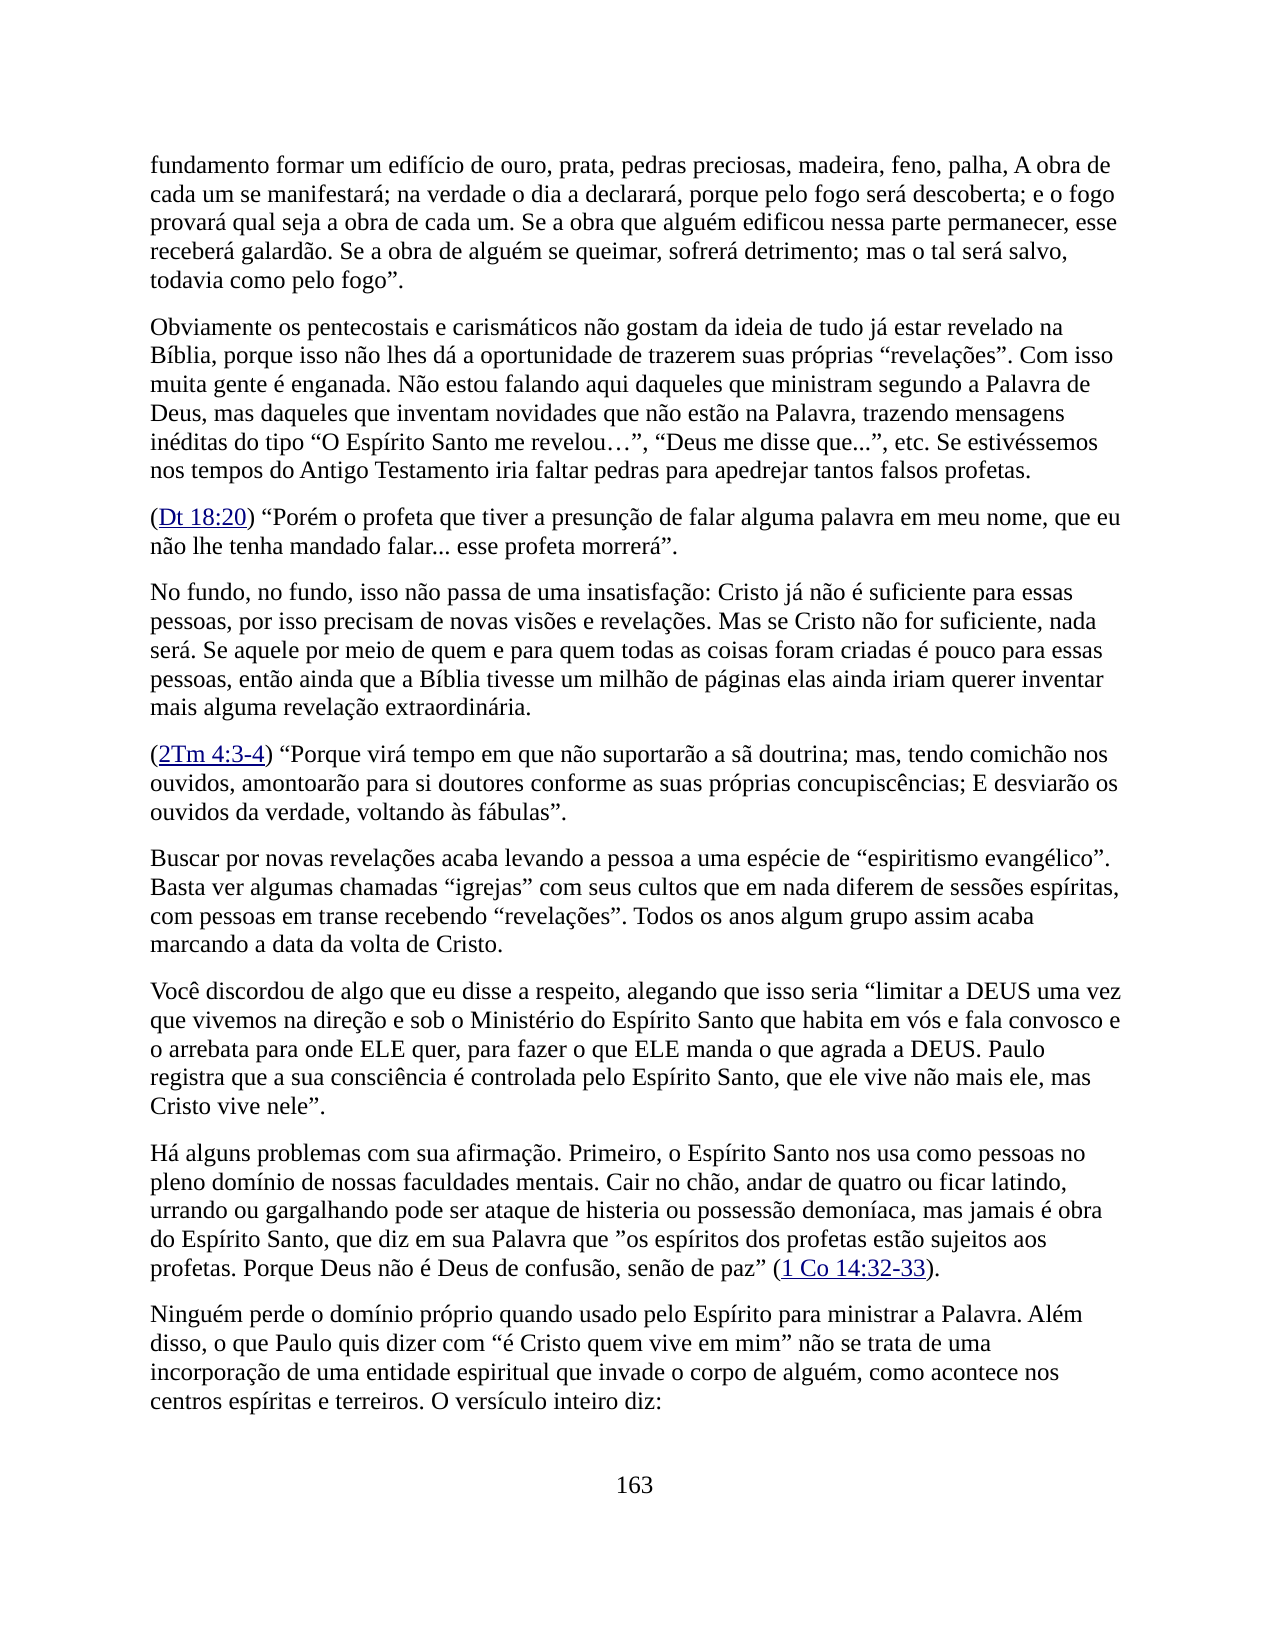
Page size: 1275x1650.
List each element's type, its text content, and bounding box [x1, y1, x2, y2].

text fundamento formar um edifício de ouro, prata, pedras preciosas, madeira, feno, palha, A obra de cada um se manifestará; na verdade o dia a declarará, porque pelo fogo será descoberta; e o fogo provará qual seja a obra de cada um. Se a obra que alguém edificou nessa parte permanecer, esse receberá galardão. Se a obra de alguém se queimar, sofrerá detrimento; mas o tal será salvo, todavia como pelo fogo”. [150, 150, 1125, 294]
text Buscar por novas revelações acaba levando a pessoa a uma espécie de “espiritismo evangélico”. Basta ver algumas chamadas “igrejas” com seus cultos que em nada diferem de sessões espíritas, com pessoas em transe recebendo “revelações”. Todos os anos algum grupo assim acaba marcando a data da volta de Cristo. [150, 843, 1125, 958]
text Obviamente os pentecostais e carismáticos não gostam da ideia de tudo já estar revelado na Bíblia, porque isso não lhes dá a oportunidade de trazerem suas próprias “revelações”. Com isso muita gente é enganada. Não estou falando aqui daqueles que ministram segundo a Palavra de Deus, mas daqueles que inventam novidades que não estão na Palavra, trazendo mensagens inéditas do tipo “O Espírito Santo me revelou…”, “Deus me disse que...”, etc. Se estivéssemos nos tempos do Antigo Testamento iria faltar pedras para apedrejar tantos falsos profetas. [150, 312, 1125, 484]
text (Dt 18:20) “Porém o profeta que tiver a presunção de falar alguma palavra em meu nome, que eu não lhe tenha mandado falar... esse profeta morrerá”. [150, 502, 1125, 559]
text (2Tm 4:3-4) “Porque virá tempo em que não suportarão a sã doutrina; mas, tendo comichão nos ouvidos, amontoarão para si doutores conforme as suas próprias concupiscências; E desviarão os ouvidos da verdade, voltando às fábulas”. [150, 739, 1125, 825]
text Você discordou de algo que eu disse a respeito, alegando que isso seria “limitar a DEUS uma vez que vivemos na direção e sob o Ministério do Espírito Santo que habita em vós e fala convosco e o arrebata para onde ELE quer, para fazer o que ELE manda o que agrada a DEUS. Paulo registra que a sua consciência é controlada pelo Espírito Santo, que ele vive não mais ele, mas Cristo vive nele”. [150, 976, 1125, 1120]
text No fundo, no fundo, isso não passa de uma insatisfação: Cristo já não é suficiente para essas pessoas, por isso precisam de novas visões e revelações. Mas se Cristo não for suficiente, nada será. Se aquele por meio de quem e para quem todas as coisas foram criadas é pouco para essas pessoas, então ainda que a Bíblia tivesse um milhão de páginas elas ainda iriam querer inventar mais alguma revelação extraordinária. [150, 577, 1125, 721]
text Ninguém perde o domínio próprio quando usado pelo Espírito para ministrar a Palavra. Além disso, o que Paulo quis dizer com “é Cristo quem vive em mim” não se trata de uma incorporação de uma entidade espiritual que invade o corpo de alguém, como acontece nos centros espíritas e terreiros. O versículo inteiro diz: [150, 1299, 1125, 1414]
text Há alguns problemas com sua afirmação. Primeiro, o Espírito Santo nos usa como pessoas no pleno domínio de nossas faculdades mentais. Cair no chão, andar de quatro ou ficar latindo, urrando ou gargalhando pode ser ataque de histeria ou possessão demoníaca, mas jamais é obra do Espírito Santo, que diz em sua Palavra que ”os espíritos dos profetas estão sujeitos aos profetas. Porque Deus não é Deus de confusão, senão de paz” (1 Co 14:32-33). [150, 1138, 1125, 1282]
